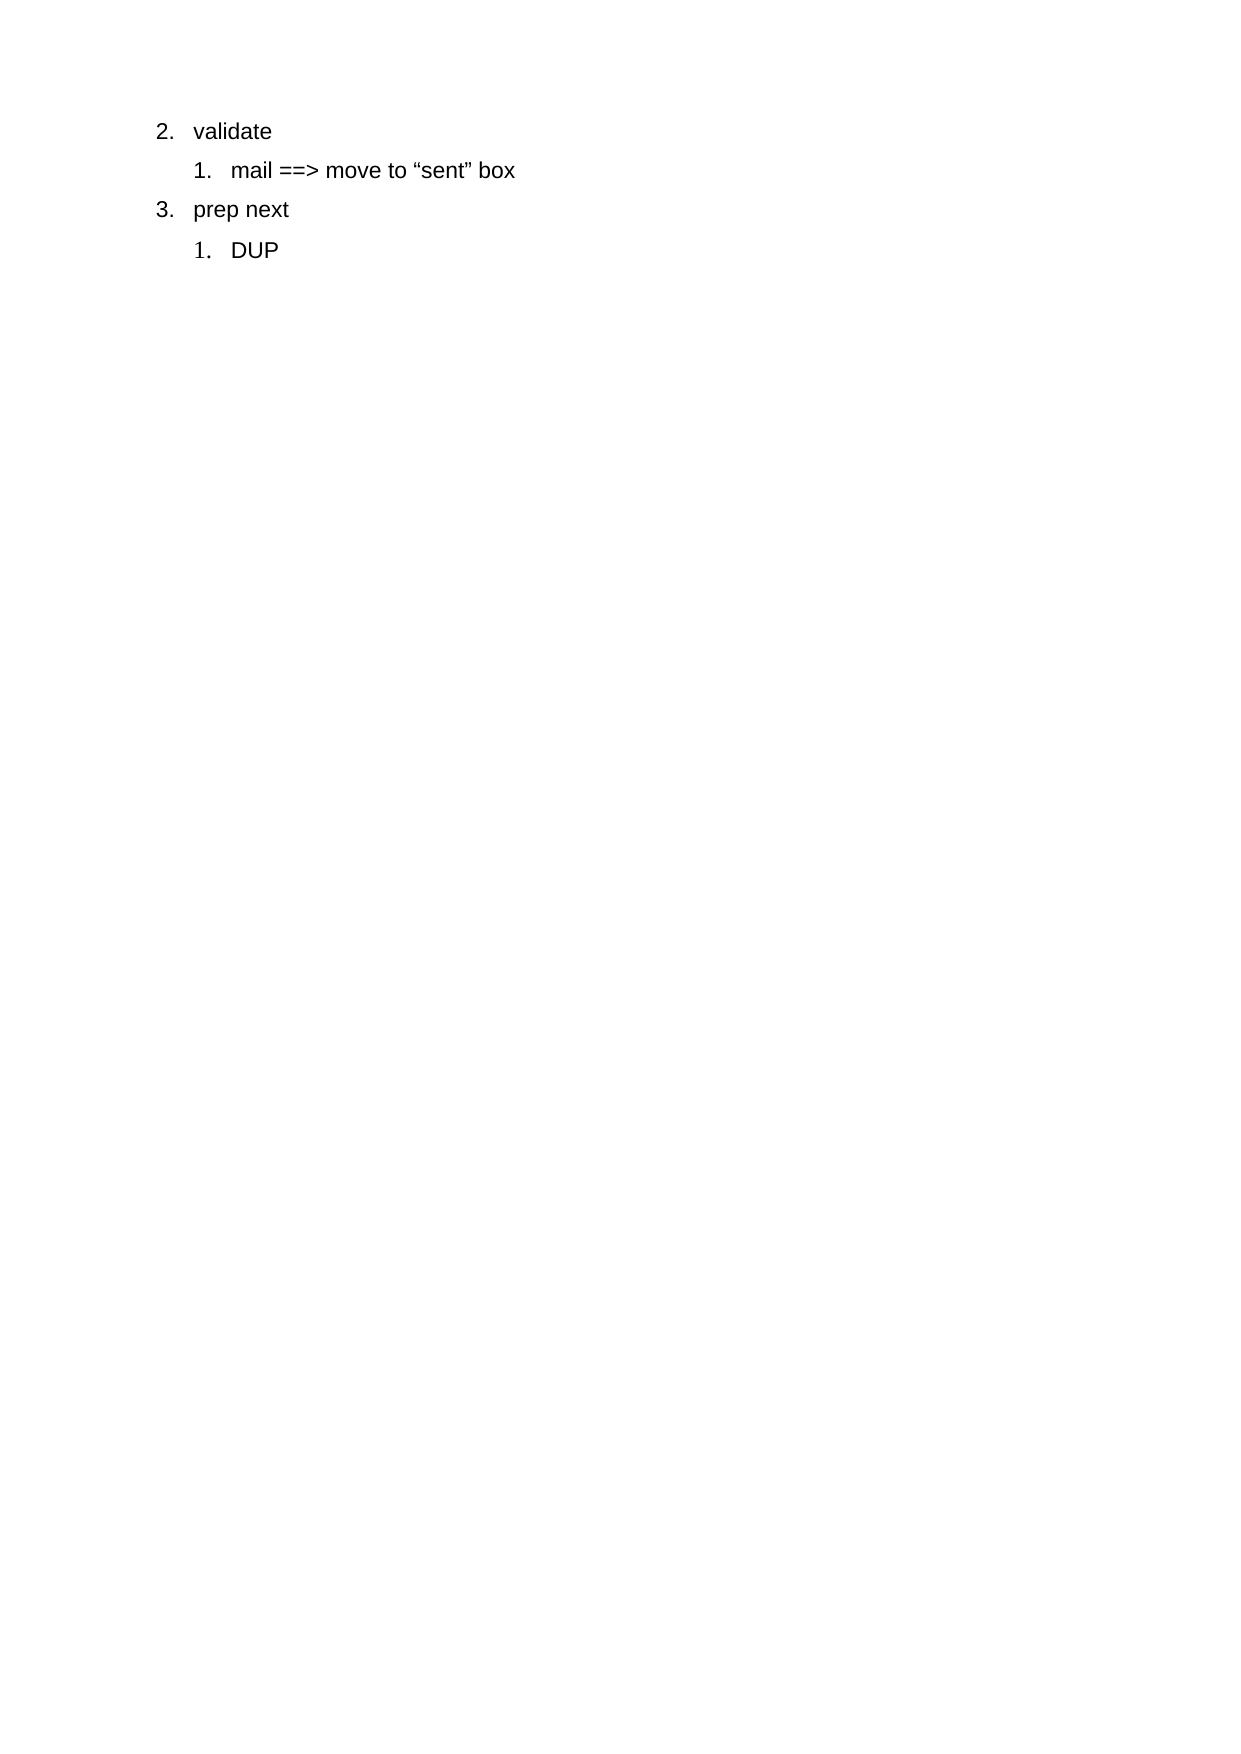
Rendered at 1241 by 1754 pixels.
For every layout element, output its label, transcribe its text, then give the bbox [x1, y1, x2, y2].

list validate [156, 118, 1122, 144]
list prep next [156, 196, 1122, 222]
list mail ==> move to “sent” box [193, 157, 1122, 183]
list DUP [193, 235, 1122, 292]
